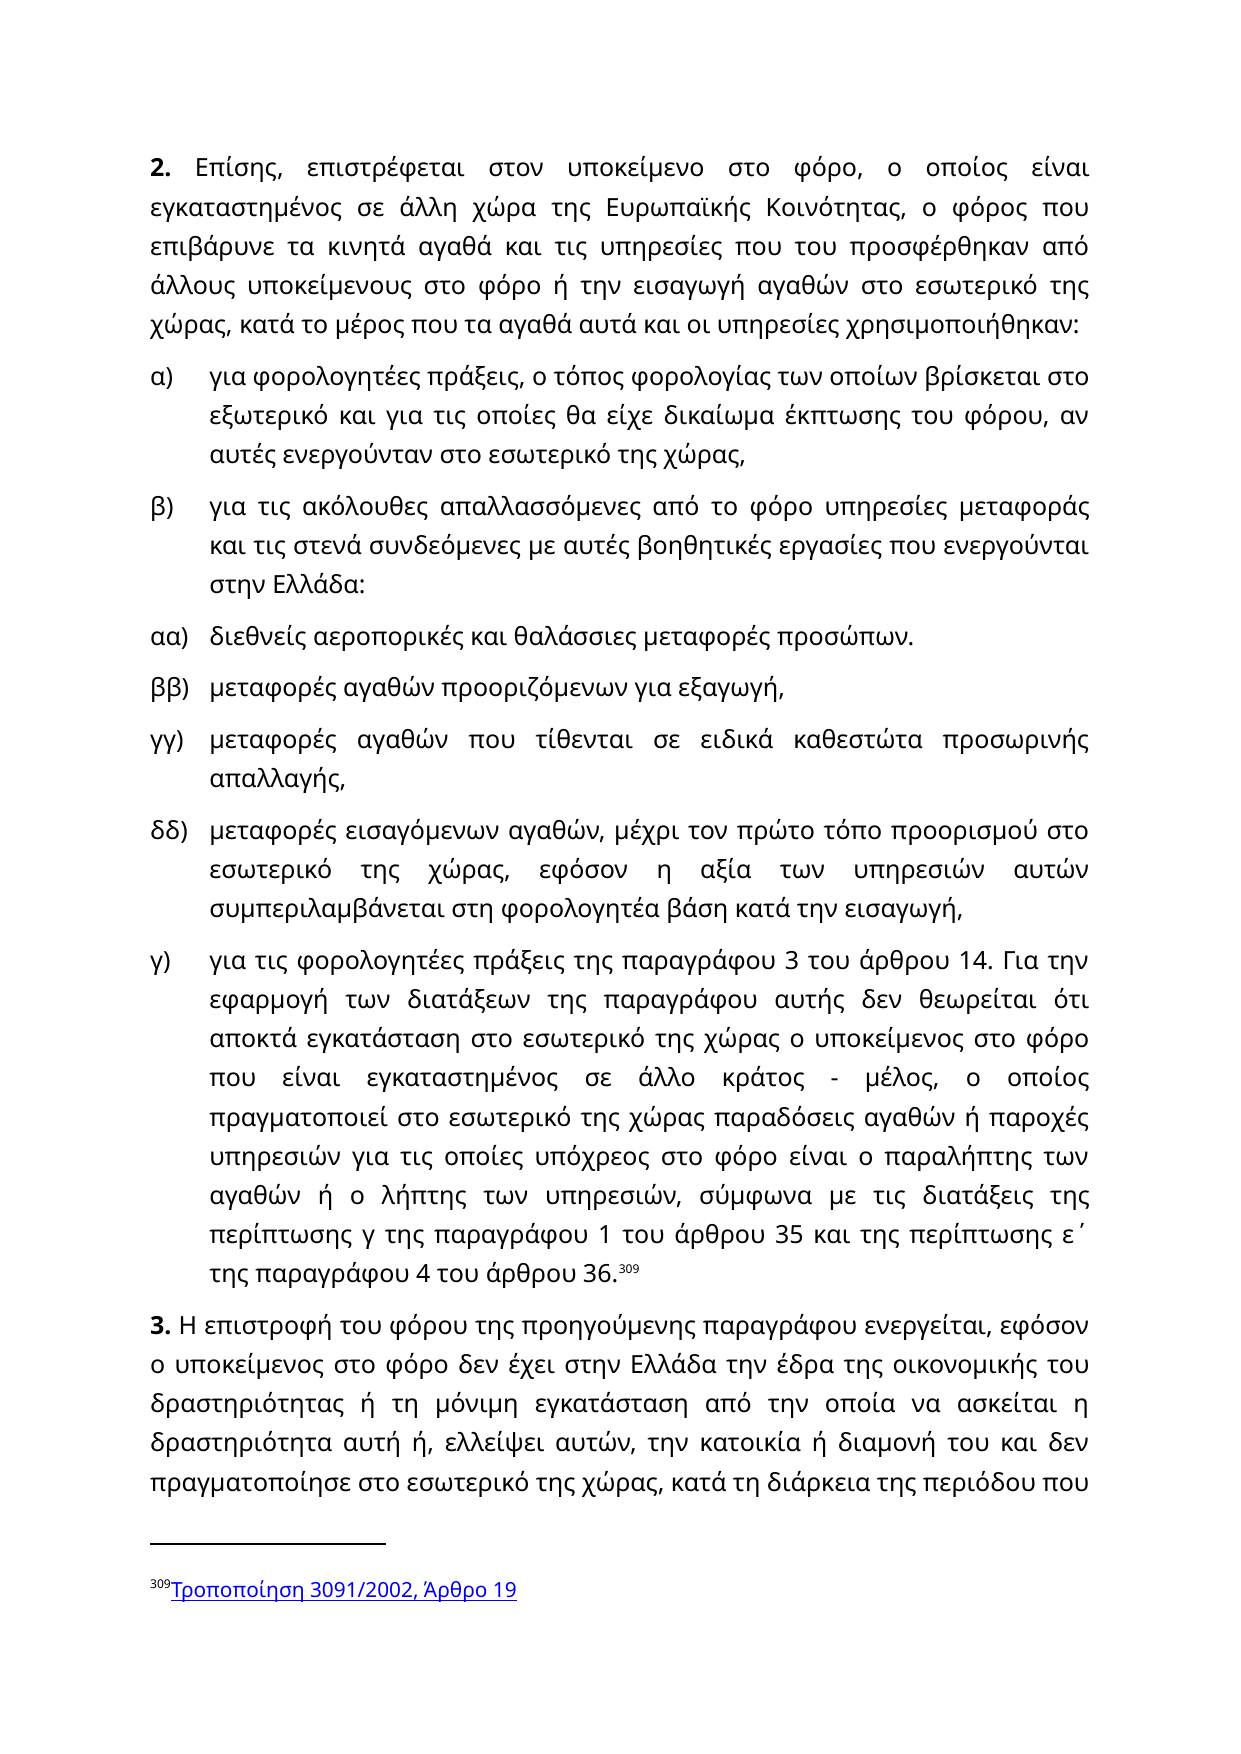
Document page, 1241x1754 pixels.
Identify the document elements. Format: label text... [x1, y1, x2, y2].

list β) για τις ακόλουθες απαλλασσόμενες από το φόρο υπηρεσίες μεταφοράς και τις στενά συνδεόμενες με αυτές βοηθητικές εργασίες που ενεργούνται στην Ελλάδα: [150, 488, 1090, 601]
text 3. Η επιστροφή του φόρου της προηγούμενης παραγράφου ενεργείται, εφόσον ο υποκείμενος στο φόρο δεν έχει στην Ελλάδα την έδρα της οικονομικής του δραστηριότητας ή τη μόνιμη εγκατάσταση από την οποία να ασκείται η δραστηριότητα αυτή ή, ελλείψει αυτών, την κατοικία ή διαμονή του και δεν πραγματοποίησε στο εσωτερικό της χώρας, κατά τη διάρκεια της περιόδου που [150, 1307, 1090, 1498]
list ββ) μεταφορές αγαθών προοριζόμενων για εξαγωγή, [150, 670, 1090, 704]
list γγ) μεταφορές αγαθών που τίθενται σε ειδικά καθεστώτα προσωρινής απαλλαγής, [150, 722, 1090, 795]
list δδ) μεταφορές εισαγόμενων αγαθών, μέχρι τον πρώτο τόπο προορισμού στο εσωτερικό της χώρας, εφόσον η αξία των υπηρεσιών αυτών συμπεριλαμβάνεται στη φορολογητέα βάση κατά την εισαγωγή, [150, 812, 1090, 925]
text Τροποποίηση 3091/2002, Άρθρο 19 [150, 1576, 1090, 1604]
list γ) για τις φορολογητέες πράξεις της παραγράφου 3 του άρθρου 14. Για την εφαρμογή των διατάξεων της παραγράφου αυτής δεν θεωρείται ότι αποκτά εγκατάσταση στο εσωτερικό της χώρας ο υποκείμενος στο φόρο που είναι εγκαταστημένος σε άλλο κράτος - μέλος, ο οποίος πραγματοποιεί στο εσωτερικό της χώρας παραδόσεις αγαθών ή παροχές υπηρεσιών για τις οποίες υπόχρεος στο φόρο είναι ο παραλήπτης των αγαθών ή ο λήπτης των υπηρεσιών, σύμφωνα με τις διατάξεις της περίπτωσης γ της παραγράφου 1 του άρθρου 35 και της περίπτωσης ε΄ της παραγράφου 4 του άρθρου 36. [150, 942, 1090, 1290]
list αα) διεθνείς αεροπορικές και θαλάσσιες μεταφορές προσώπων. [150, 618, 1090, 652]
list α) για φορολογητέες πράξεις, ο τόπος φορολογίας των οποίων βρίσκεται στο εξωτερικό και για τις οποίες θα είχε δικαίωμα έκπτωσης του φόρου, αν αυτές ενεργούνταν στο εσωτερικό της χώρας, [150, 358, 1090, 471]
text 2. Επίσης, επιστρέφεται στον υποκείμενο στο φόρο, ο οποίος είναι εγκαταστημένος σε άλλη χώρα της Ευρωπαϊκής Κοινότητας, ο φόρος που επιβάρυνε τα κινητά αγαθά και τις υπηρεσίες που του προσφέρθηκαν από άλλους υποκείμενους στο φόρο ή την εισαγωγή αγαθών στο εσωτερικό της χώρας, κατά το μέρος που τα αγαθά αυτά και οι υπηρεσίες χρησιμοποιήθηκαν: [150, 150, 1090, 341]
